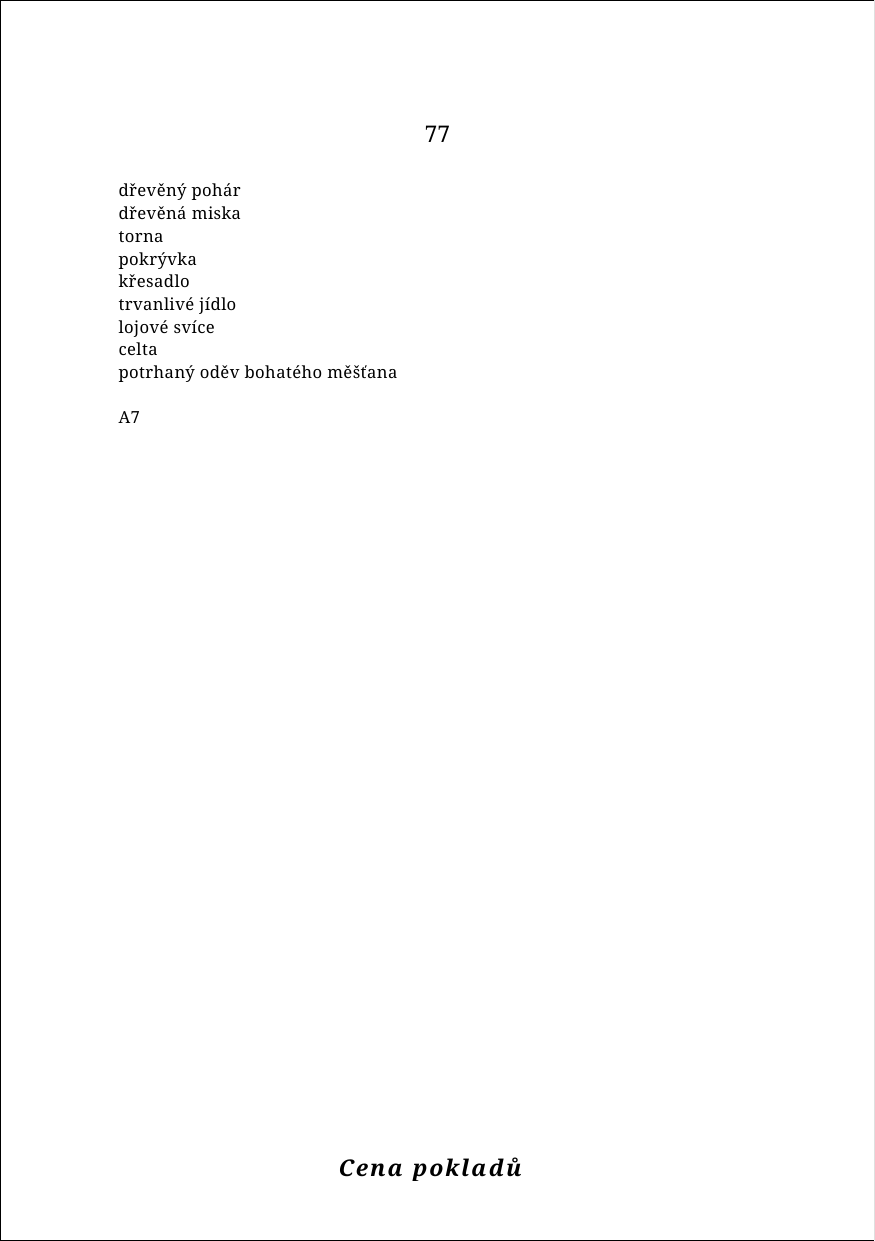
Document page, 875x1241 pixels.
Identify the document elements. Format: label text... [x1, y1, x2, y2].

text trvanlivé jídlo [118, 292, 756, 315]
text křesadlo [118, 270, 756, 292]
text torna [118, 224, 756, 247]
text celta [118, 338, 756, 361]
text A7 [118, 406, 756, 429]
text dřevěný pohár [118, 179, 756, 202]
text dřevěná miska [118, 202, 756, 224]
text pokrývka [118, 247, 756, 270]
text potrhaný oděv bohatého měšťana [118, 361, 756, 383]
text lojové svíce [118, 315, 756, 338]
